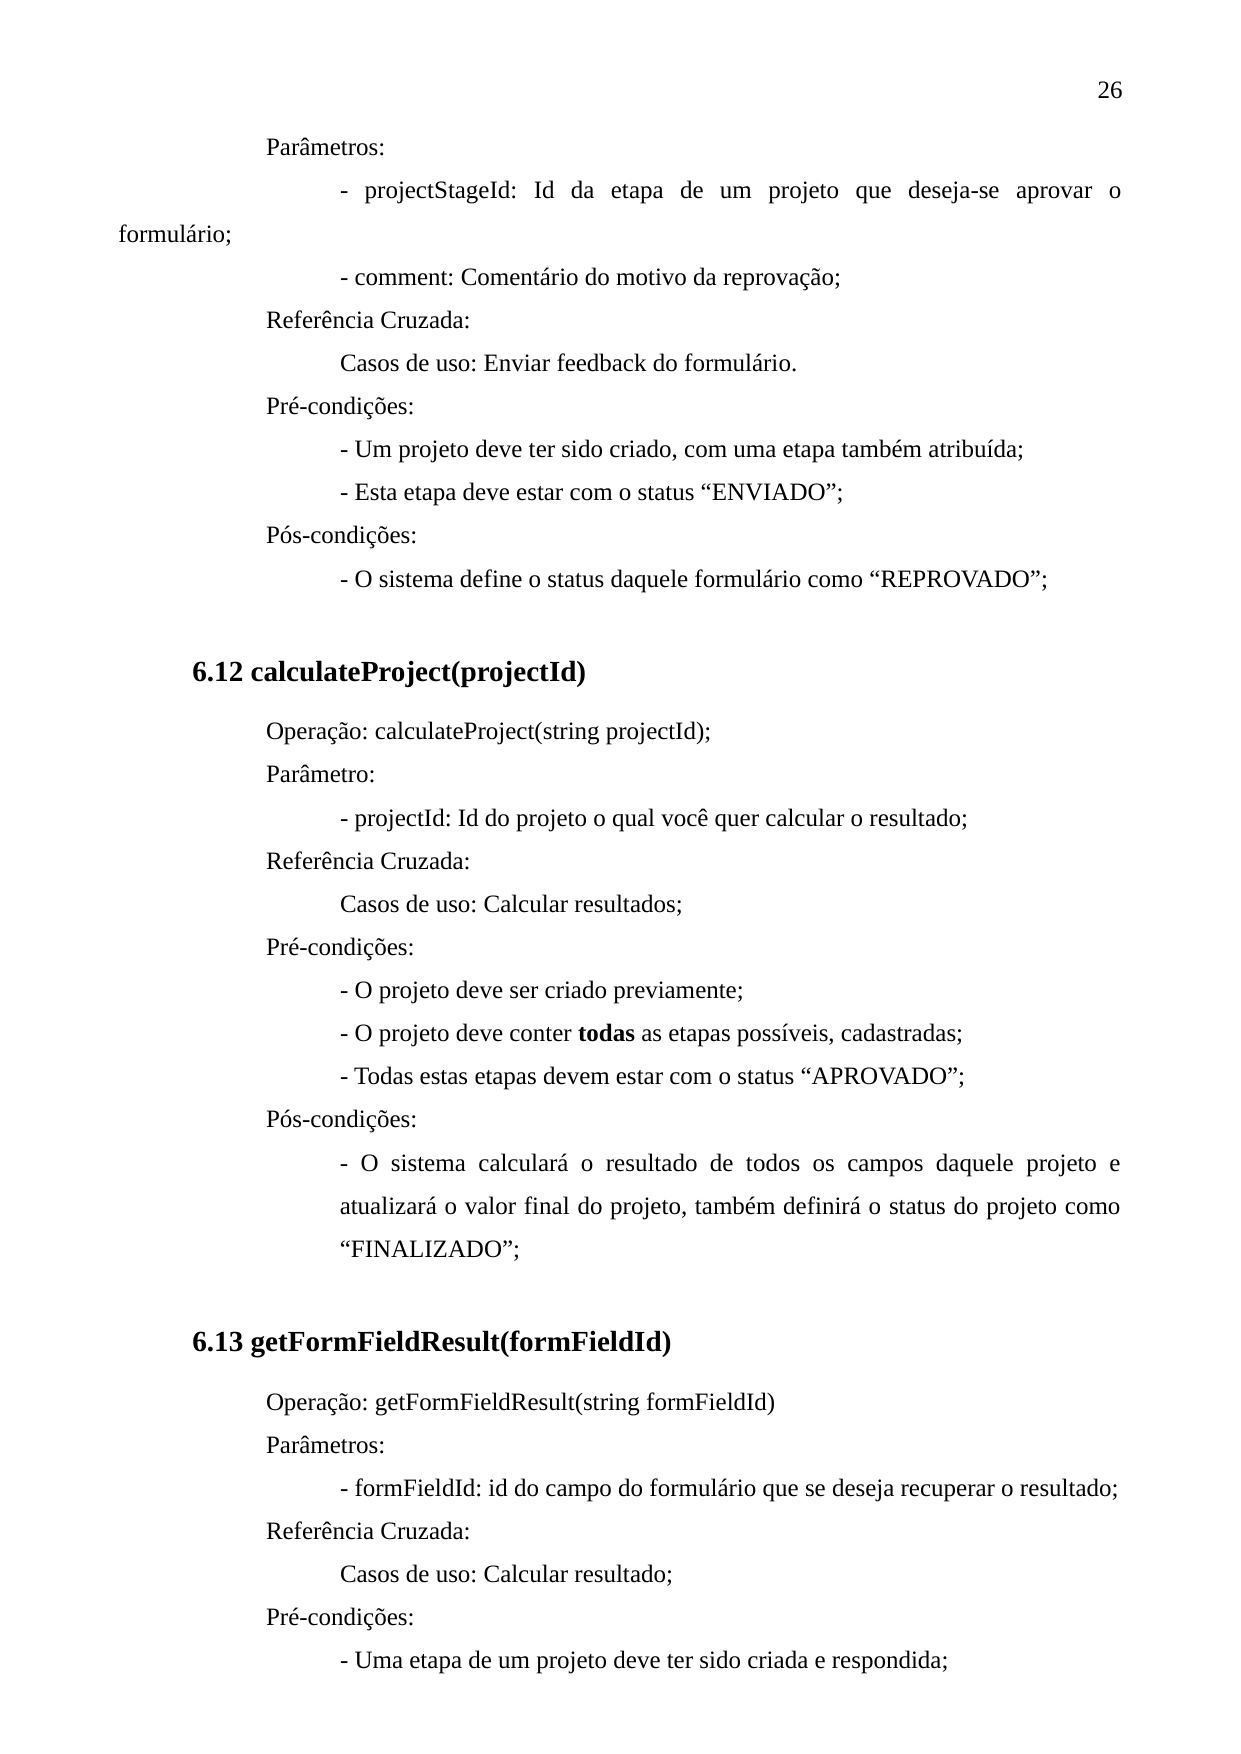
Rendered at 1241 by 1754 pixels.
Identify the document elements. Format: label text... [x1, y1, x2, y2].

list - O sistema calculará o resultado de todos os campos daquele projeto e atualizará o valor final do projeto, também definirá o status do projeto como “FINALIZADO”; [339, 1148, 1122, 1263]
list - Esta etapa deve estar com o status “ENVIADO”; [118, 477, 1122, 506]
list - O sistema define o status daquele formulário como “REPROVADO”; [118, 564, 1122, 592]
list Pré-condições: [177, 1602, 1122, 1631]
list Operação: getFormFieldResult(string formFieldId) [118, 1387, 1122, 1415]
list Parâmetros: [177, 132, 1122, 161]
list Referência Cruzada: [177, 305, 1122, 334]
list - O projeto deve ser criado previamente; [118, 975, 1122, 1004]
list - Uma etapa de um projeto deve ter sido criada e respondida; [118, 1645, 1122, 1674]
list - Todas estas etapas devem estar com o status “APROVADO”; [118, 1061, 1122, 1090]
list Casos de uso: Calcular resultado; [118, 1559, 1122, 1588]
list Pós-condições: [177, 521, 1122, 549]
list - formFieldId: id do campo do formulário que se deseja recuperar o resultado; [118, 1473, 1122, 1502]
list Casos de uso: Calcular resultados; [118, 889, 1122, 918]
list Pré-condições: [177, 391, 1122, 420]
list - projectId: Id do projeto o qual você quer calcular o resultado; [118, 803, 1122, 831]
list - O projeto deve conter todas as etapas possíveis, cadastradas; [118, 1018, 1122, 1047]
list - Um projeto deve ter sido criado, com uma etapa também atribuída; [118, 434, 1122, 463]
list Referência Cruzada: [177, 846, 1122, 874]
list - projectStageId: Id da etapa de um projeto que deseja-se aprovar o formulário; [118, 176, 1122, 247]
list Pós-condições: [177, 1104, 1122, 1133]
subtitle 6.12 calculateProject(projectId) [118, 654, 1122, 688]
subtitle 6.13 getFormFieldResult(formFieldId) [118, 1324, 1122, 1358]
list Parâmetros: [177, 1430, 1122, 1458]
list Casos de uso: Enviar feedback do formulário. [118, 348, 1122, 377]
list Parâmetro: [177, 759, 1122, 788]
list Referência Cruzada: [177, 1516, 1122, 1545]
list Operação: calculateProject(string projectId); [118, 716, 1122, 745]
list Pré-condições: [177, 932, 1122, 961]
list - comment: Comentário do motivo da reprovação; [118, 262, 1122, 291]
